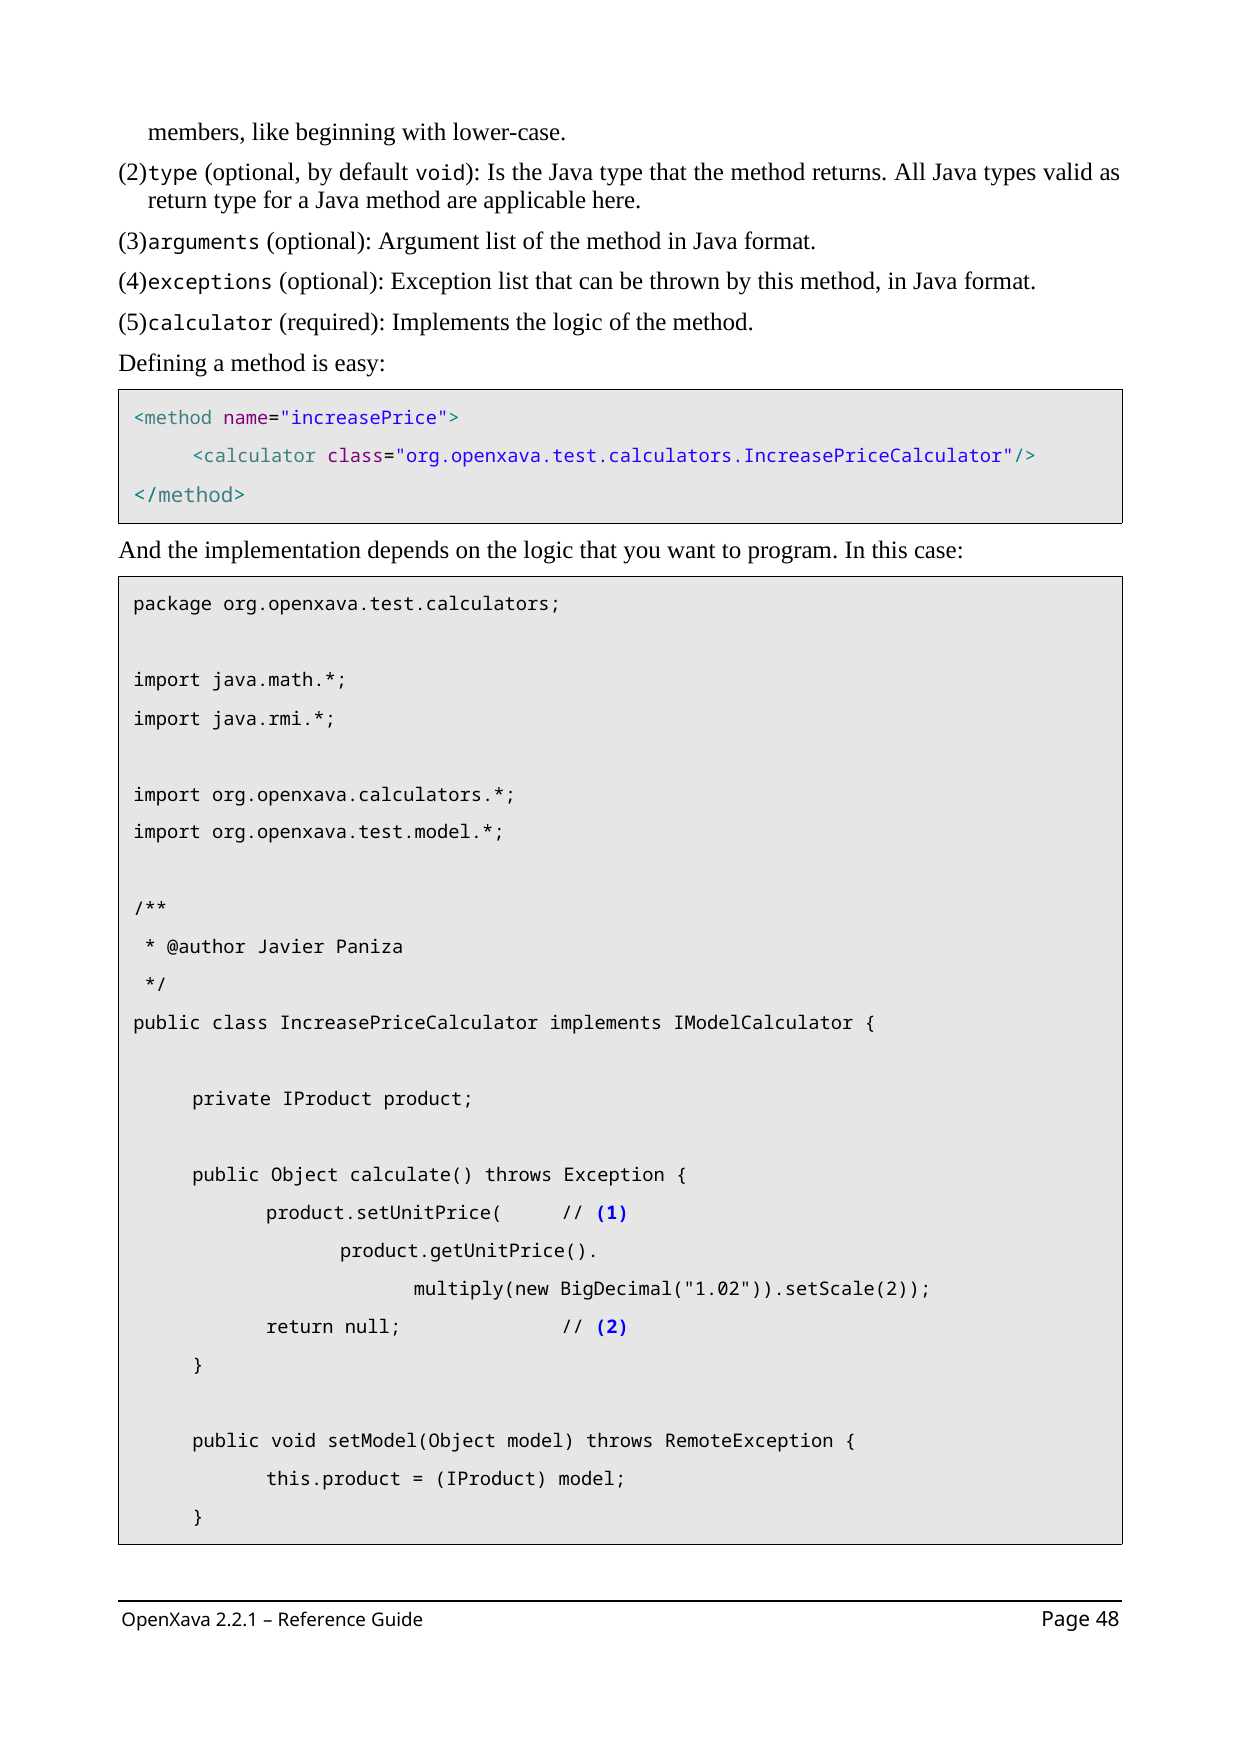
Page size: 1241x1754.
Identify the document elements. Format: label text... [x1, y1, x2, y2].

list arguments (optional): Argument list of the method in Java format. [118, 227, 1122, 255]
text import org.openxava.calculators.*; [119, 766, 1122, 804]
list members, like beginning with lower-case. [118, 118, 1122, 146]
text And the implementation depends on the logic that you want to program. In this case: [118, 536, 1122, 563]
text return null; // (2) [119, 1298, 1122, 1336]
text <calculator class="org.openxava.test.calculators.IncreasePriceCalculator"/> [119, 427, 1122, 465]
list type (optional, by default void): Is the Java type that the method returns. All Java types valid as return type for a Java method are applicable here. [118, 158, 1122, 214]
text /** [119, 880, 1122, 918]
text product.setUnitPrice( // (1) [119, 1184, 1122, 1222]
text import java.math.*; [119, 652, 1122, 690]
text public Object calculate() throws Exception { [119, 1146, 1122, 1184]
text this.product = (IProduct) model; [119, 1450, 1122, 1488]
text multiply(new BigDecimal("1.02")).setScale(2)); [119, 1260, 1122, 1298]
text public class IncreasePriceCalculator implements IModelCalculator { [119, 994, 1122, 1032]
list calculator (required): Implements the logic of the method. [118, 308, 1122, 336]
text import org.openxava.test.model.*; [119, 804, 1122, 842]
text package org.openxava.test.calculators; [119, 577, 1122, 614]
text } [119, 1336, 1122, 1374]
text Defining a method is easy: [118, 349, 1122, 377]
text </method> [119, 465, 1122, 523]
text } [119, 1488, 1122, 1544]
text * @author Javier Paniza [119, 918, 1122, 956]
text <method name="increasePrice"> [119, 390, 1122, 427]
text import java.rmi.*; [119, 690, 1122, 728]
text */ [119, 956, 1122, 994]
list exceptions (optional): Exception list that can be thrown by this method, in Java format. [118, 267, 1122, 296]
text private IProduct product; [119, 1070, 1122, 1108]
text public void setModel(Object model) throws RemoteException { [119, 1412, 1122, 1450]
text product.getUnitPrice(). [119, 1222, 1122, 1260]
